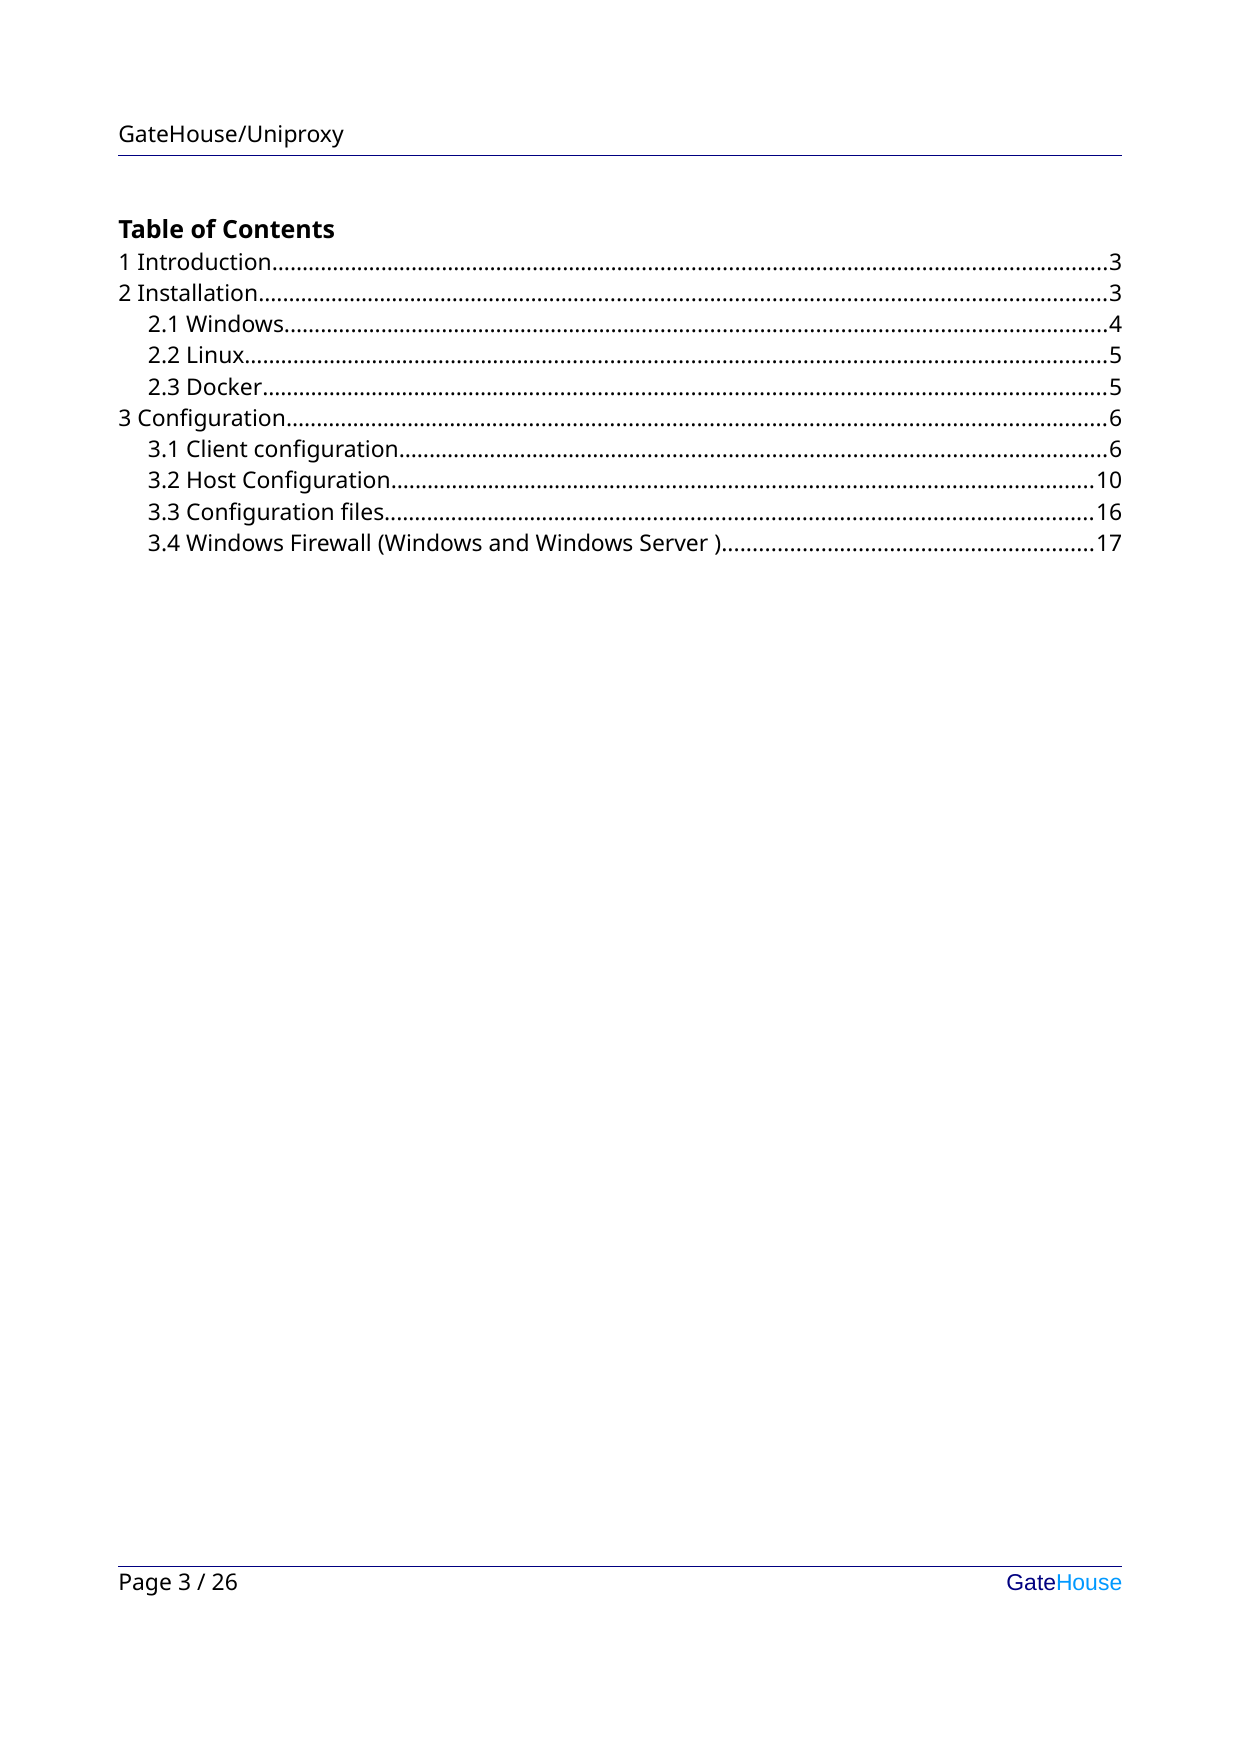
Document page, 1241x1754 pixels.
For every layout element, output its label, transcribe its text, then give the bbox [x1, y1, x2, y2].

text 2 Installation 3 [118, 277, 1122, 308]
text 3.2 Host Configuration 10 [148, 464, 1122, 496]
text 1 Introduction 3 [118, 246, 1122, 277]
text 2.1 Windows 4 [148, 308, 1122, 339]
subtitle Table of Contents [118, 211, 1122, 246]
text 2.3 Docker 5 [148, 371, 1122, 402]
text 2.2 Linux 5 [148, 339, 1122, 371]
text 3 Configuration 6 [118, 402, 1122, 433]
text 3.1 Client configuration 6 [148, 433, 1122, 464]
text 3.3 Configuration files 16 [148, 496, 1122, 527]
text 3.4 Windows Firewall (Windows and Windows Server ) 17 [148, 527, 1122, 558]
